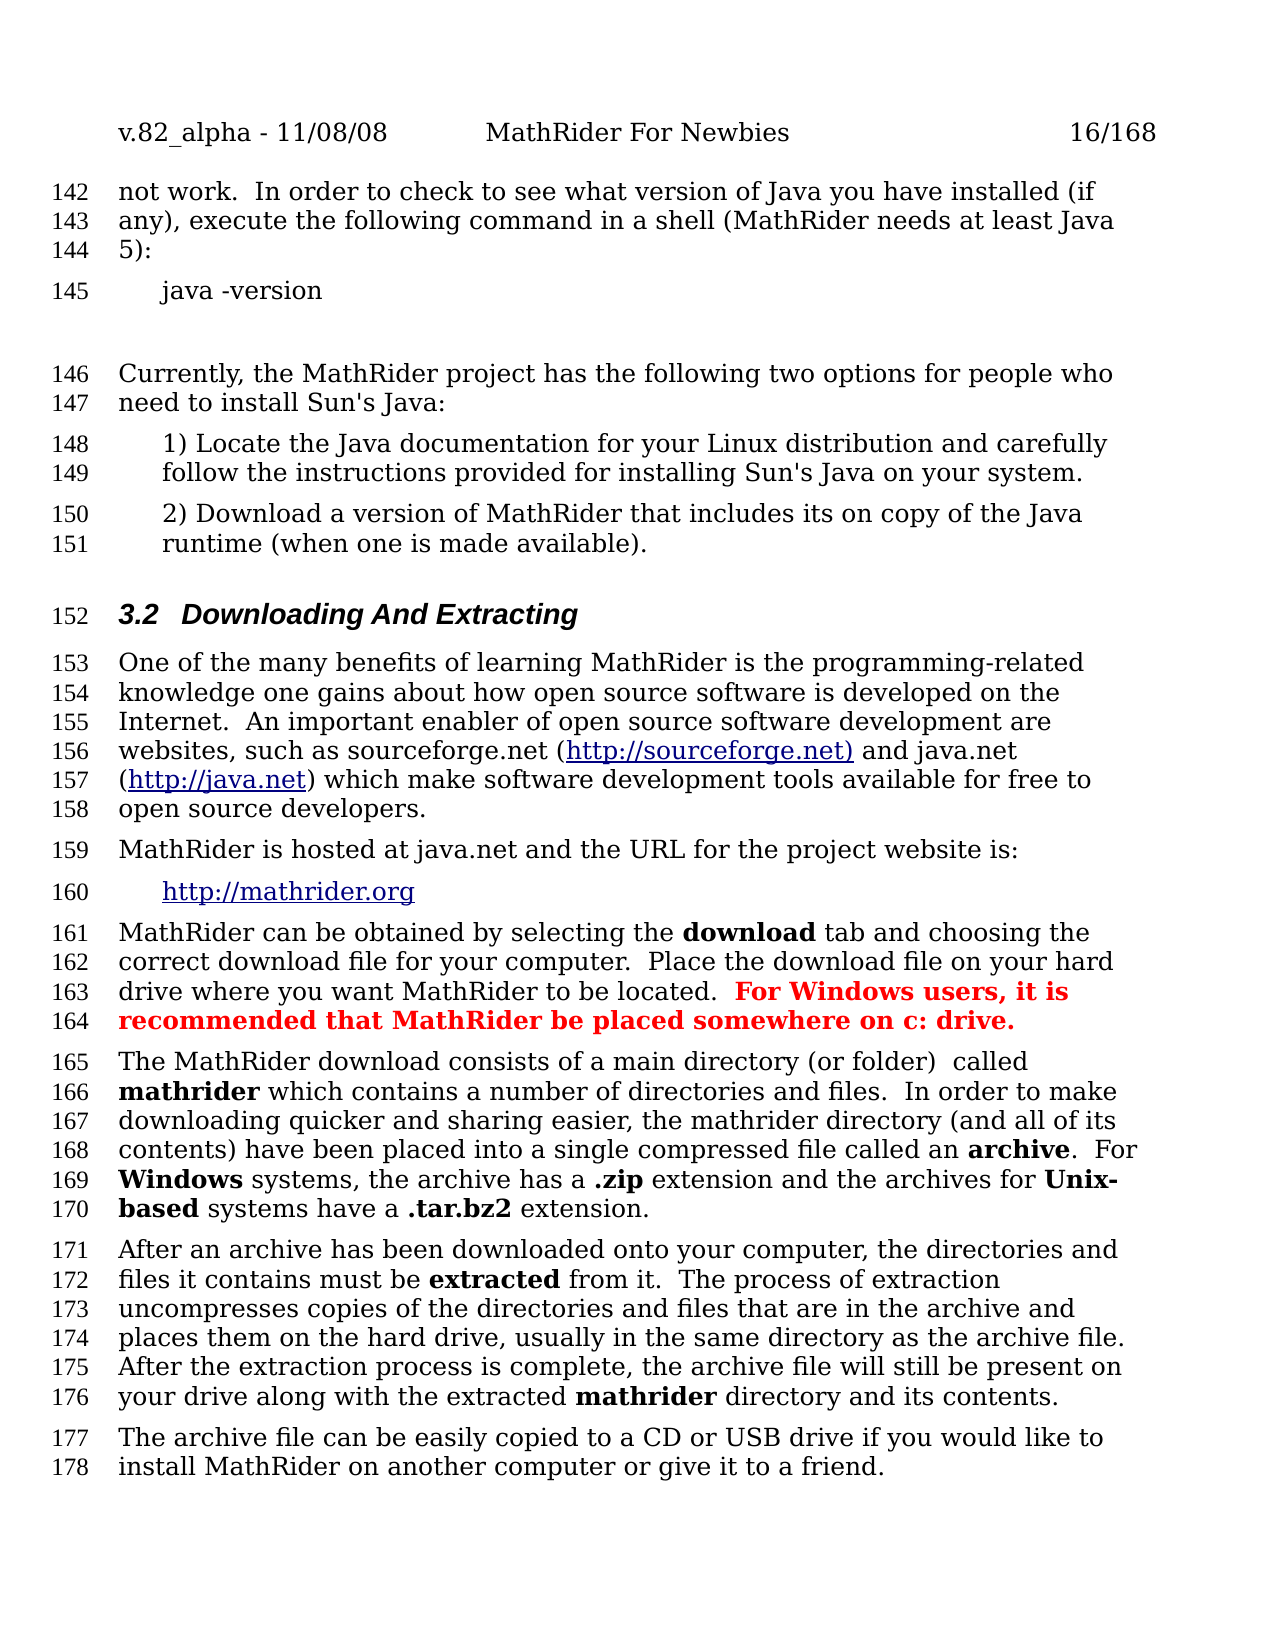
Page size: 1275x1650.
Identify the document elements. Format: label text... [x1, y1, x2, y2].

text not work. In order to check to see what version of Java you have installed (if any), execute the following command in a shell (MathRider needs at least Java 5): [118, 177, 1157, 264]
text MathRider is hosted at java.net and the URL for the project website is: [118, 836, 1157, 865]
text MathRider can be obtained by selecting the download tab and choosing the correct download file for your computer. Place the download file on your hard drive where you want MathRider to be located. For Windows users, it is recommended that MathRider be placed somewhere on c: drive. [118, 918, 1157, 1036]
text The archive file can be easily copied to a CD or USB drive if you would like to install MathRider on another computer or give it to a friend. [118, 1423, 1157, 1481]
text Currently, the MathRider project has the following two options for people who need to install Sun's Java: [118, 359, 1157, 417]
text After an archive has been downloaded onto your computer, the directories and files it contains must be extracted from it. The process of extraction uncompresses copies of the directories and files that are in the archive and places them on the hard drive, usually in the same directory as the archive file. After the extraction process is complete, the archive file will still be present on your drive along with the extracted mathrider directory and its contents. [118, 1236, 1157, 1411]
subtitle Downloading And Extracting [118, 597, 1157, 631]
text http://mathrider.org [162, 877, 1157, 906]
text java -version [162, 276, 1157, 306]
text 2) Download a version of MathRider that includes its on copy of the Java runtime (when one is made available). [162, 500, 1157, 558]
text One of the many benefits of learning MathRider is the programming-related knowledge one gains about how open source software is developed on the Internet. An important enabler of open source software development are websites, such as sourceforge.net (http://sourceforge.net) and java.net (http://java.net) which make software development tools available for free to open source developers. [118, 649, 1157, 824]
text The MathRider download consists of a main directory (or folder) called mathrider which contains a number of directories and files. In order to make downloading quicker and sharing easier, the mathrider directory (and all of its contents) have been placed into a single compressed file called an archive. For Windows systems, the archive has a .zip extension and the archives for Unix-based systems have a .tar.bz2 extension. [118, 1048, 1157, 1223]
text 1) Locate the Java documentation for your Linux distribution and carefully follow the instructions provided for installing Sun's Java on your system. [162, 429, 1157, 488]
